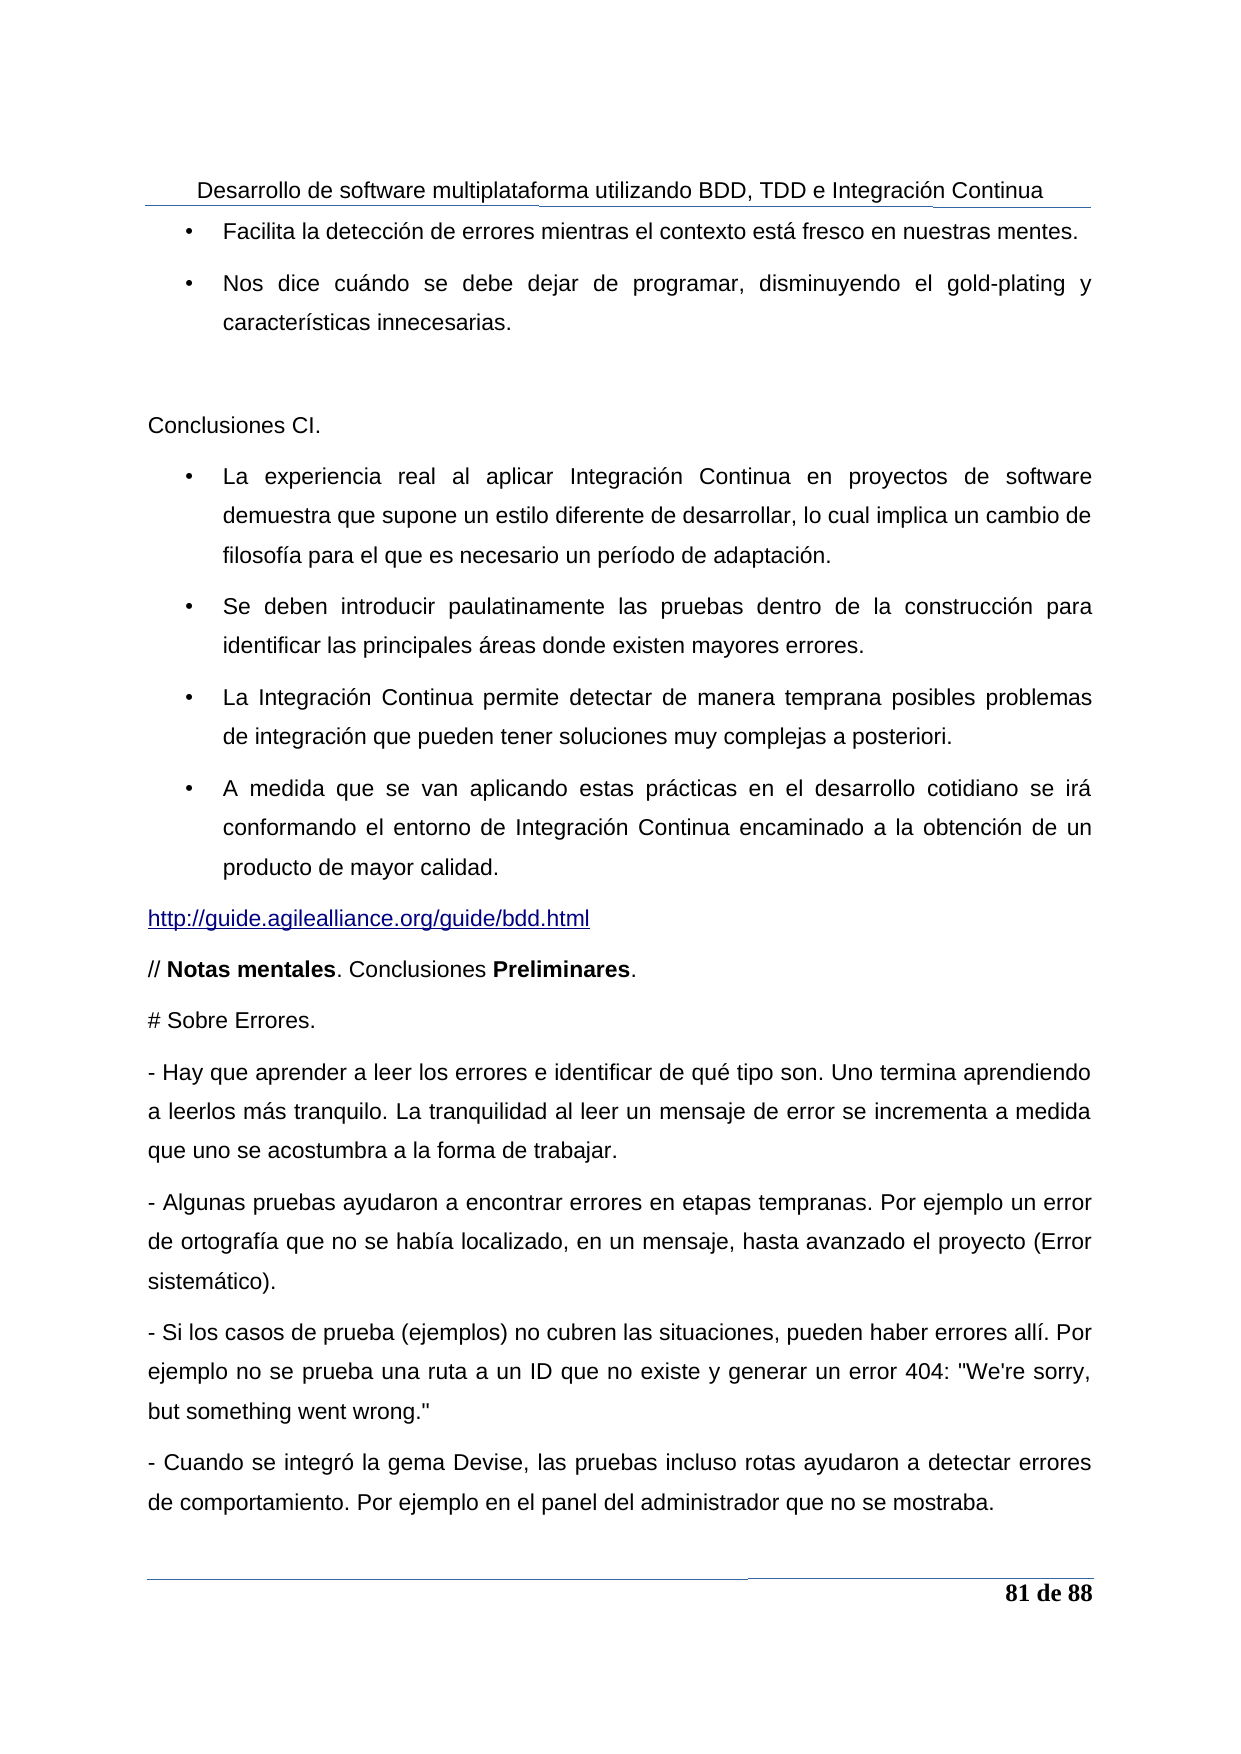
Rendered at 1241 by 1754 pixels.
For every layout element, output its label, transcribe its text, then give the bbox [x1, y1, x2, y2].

text - Cuando se integró la gema Devise, las pruebas incluso rotas ayudaron a detectar errores de comportamiento. Por ejemplo en el panel del administrador que no se mostraba. [148, 1449, 1093, 1515]
text Conclusiones CI. [148, 412, 1093, 438]
text # Sobre Errores. [148, 1007, 1093, 1033]
list A medida que se van aplicando estas prácticas en el desarrollo cotidiano se irá conformando el entorno de Integración Continua encaminado a la obtención de un producto de mayor calidad. [185, 774, 1093, 880]
text // Notas mentales. Conclusiones Preliminares. [148, 956, 1093, 982]
list La experiencia real al aplicar Integración Continua en proyectos de software demuestra que supone un estilo diferente de desarrollar, lo cual implica un cambio de filosofía para el que es necesario un período de adaptación. [185, 463, 1093, 568]
list La Integración Continua permite detectar de manera temprana posibles problemas de integración que pueden tener soluciones muy complejas a posteriori. [185, 684, 1093, 749]
list Se deben introducir paulatinamente las pruebas dentro de la construcción para identificar las principales áreas donde existen mayores errores. [185, 593, 1093, 659]
list Facilita la detección de errores mientras el contexto está fresco en nuestras mentes. [185, 218, 1093, 245]
text - Hay que aprender a leer los errores e identificar de qué tipo son. Uno termina aprendiendo a leerlos más tranquilo. La tranquilidad al leer un mensaje de error se incrementa a medida que uno se acostumbra a la forma de trabajar. [148, 1058, 1093, 1164]
text - Si los casos de prueba (ejemplos) no cubren las situaciones, pueden haber errores allí. Por ejemplo no se prueba una ruta a un ID que no existe y generar un error 404: "We're sorry, but something went wrong." [148, 1319, 1093, 1424]
text http://guide.agilealliance.org/guide/bdd.html [148, 905, 1093, 931]
text - Algunas pruebas ayudaron a encontrar errores en etapas tempranas. Por ejemplo un error de ortografía que no se había localizado, en un mensaje, hasta avanzado el proyecto (Error sistemático). [148, 1189, 1093, 1294]
list Nos dice cuándo se debe dejar de programar, disminuyendo el gold-plating y características innecesarias. [185, 269, 1093, 335]
